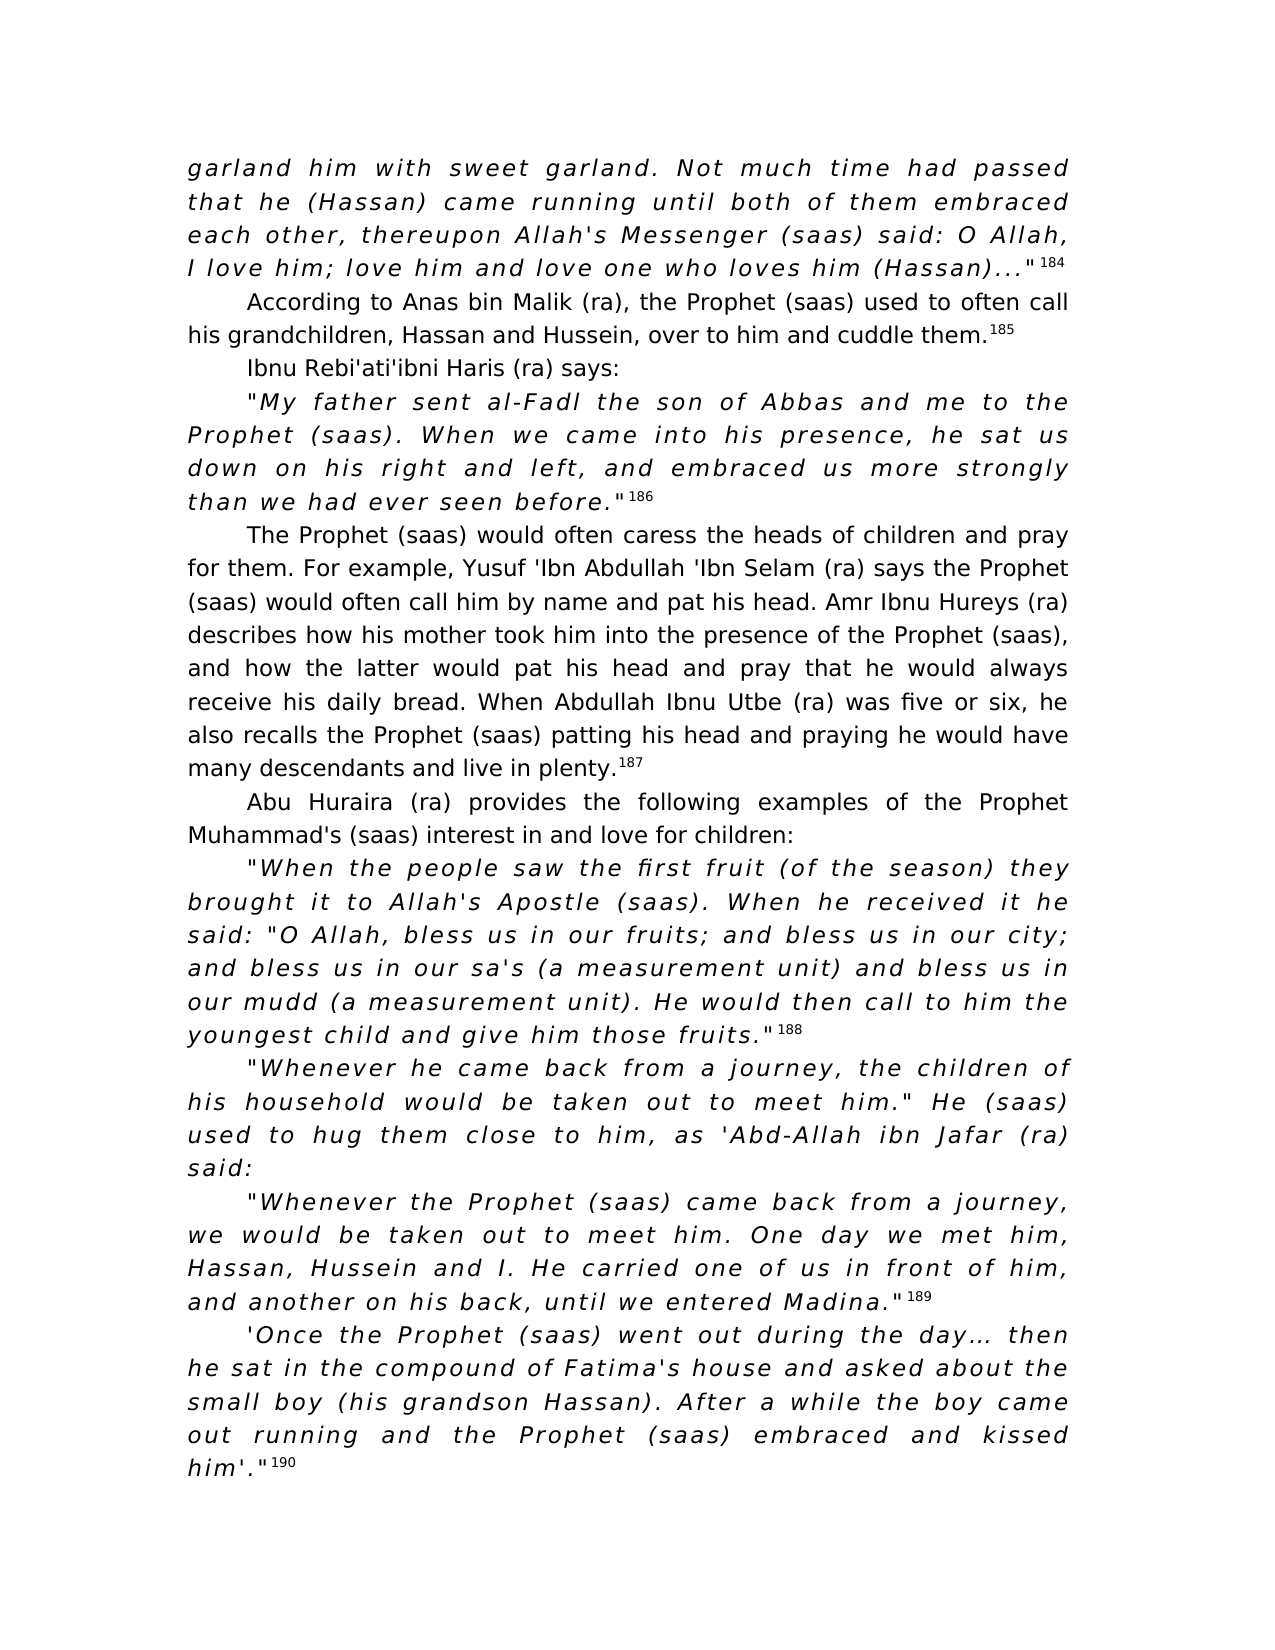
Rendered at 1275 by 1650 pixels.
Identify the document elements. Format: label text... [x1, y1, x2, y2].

text "Whenever the Prophet (saas) came back from a journey, we would be taken out to meet him. One day we met him, Hassan, Hussein and I. He carried one of us in front of him, and another on his back, until we entered Madina."189 [187, 1183, 1070, 1317]
text garland him with sweet garland. Not much time had passed that he (Hassan) came running until both of them embraced each other, thereupon Allah's Messenger (saas) said: O Allah, I love him; love him and love one who loves him (Hassan)..."184 [187, 150, 1070, 283]
text Ibnu Rebi'ati'ibni Haris (ra) says: [187, 350, 1070, 383]
text 'Once the Prophet (saas) went out during the day… then he sat in the compound of Fatima's house and asked about the small boy (his grandson Hassan). After a while the boy came out running and the Prophet (saas) embraced and kissed him'."190 [187, 1317, 1070, 1483]
text Abu Huraira (ra) provides the following examples of the Prophet Muhammad's (saas) interest in and love for children: [187, 783, 1070, 850]
text "When the people saw the first fruit (of the season) they brought it to Allah's Apostle (saas). When he received it he said: "O Allah, bless us in our fruits; and bless us in our city; and bless us in our sa's (a measurement unit) and bless us in our mudd (a measurement unit). He would then call to him the youngest child and give him those fruits."188 [187, 850, 1070, 1050]
text "My father sent al-Fadl the son of Abbas and me to the Prophet (saas). When we came into his presence, he sat us down on his right and left, and embraced us more strongly than we had ever seen before."186 [187, 383, 1070, 517]
text "Whenever he came back from a journey, the children of his household would be taken out to meet him." He (saas) used to hug them close to him, as 'Abd-Allah ibn Jafar (ra) said: [187, 1050, 1070, 1183]
text According to Anas bin Malik (ra), the Prophet (saas) used to often call his grandchildren, Hassan and Hussein, over to him and cuddle them.185 [187, 283, 1070, 350]
text The Prophet (saas) would often caress the heads of children and pray for them. For example, Yusuf 'Ibn Abdullah 'Ibn Selam (ra) says the Prophet (saas) would often call him by name and pat his head. Amr Ibnu Hureys (ra) describes how his mother took him into the presence of the Prophet (saas), and how the latter would pat his head and pray that he would always receive his daily bread. When Abdullah Ibnu Utbe (ra) was five or six, he also recalls the Prophet (saas) patting his head and praying he would have many descendants and live in plenty.187 [187, 517, 1070, 783]
